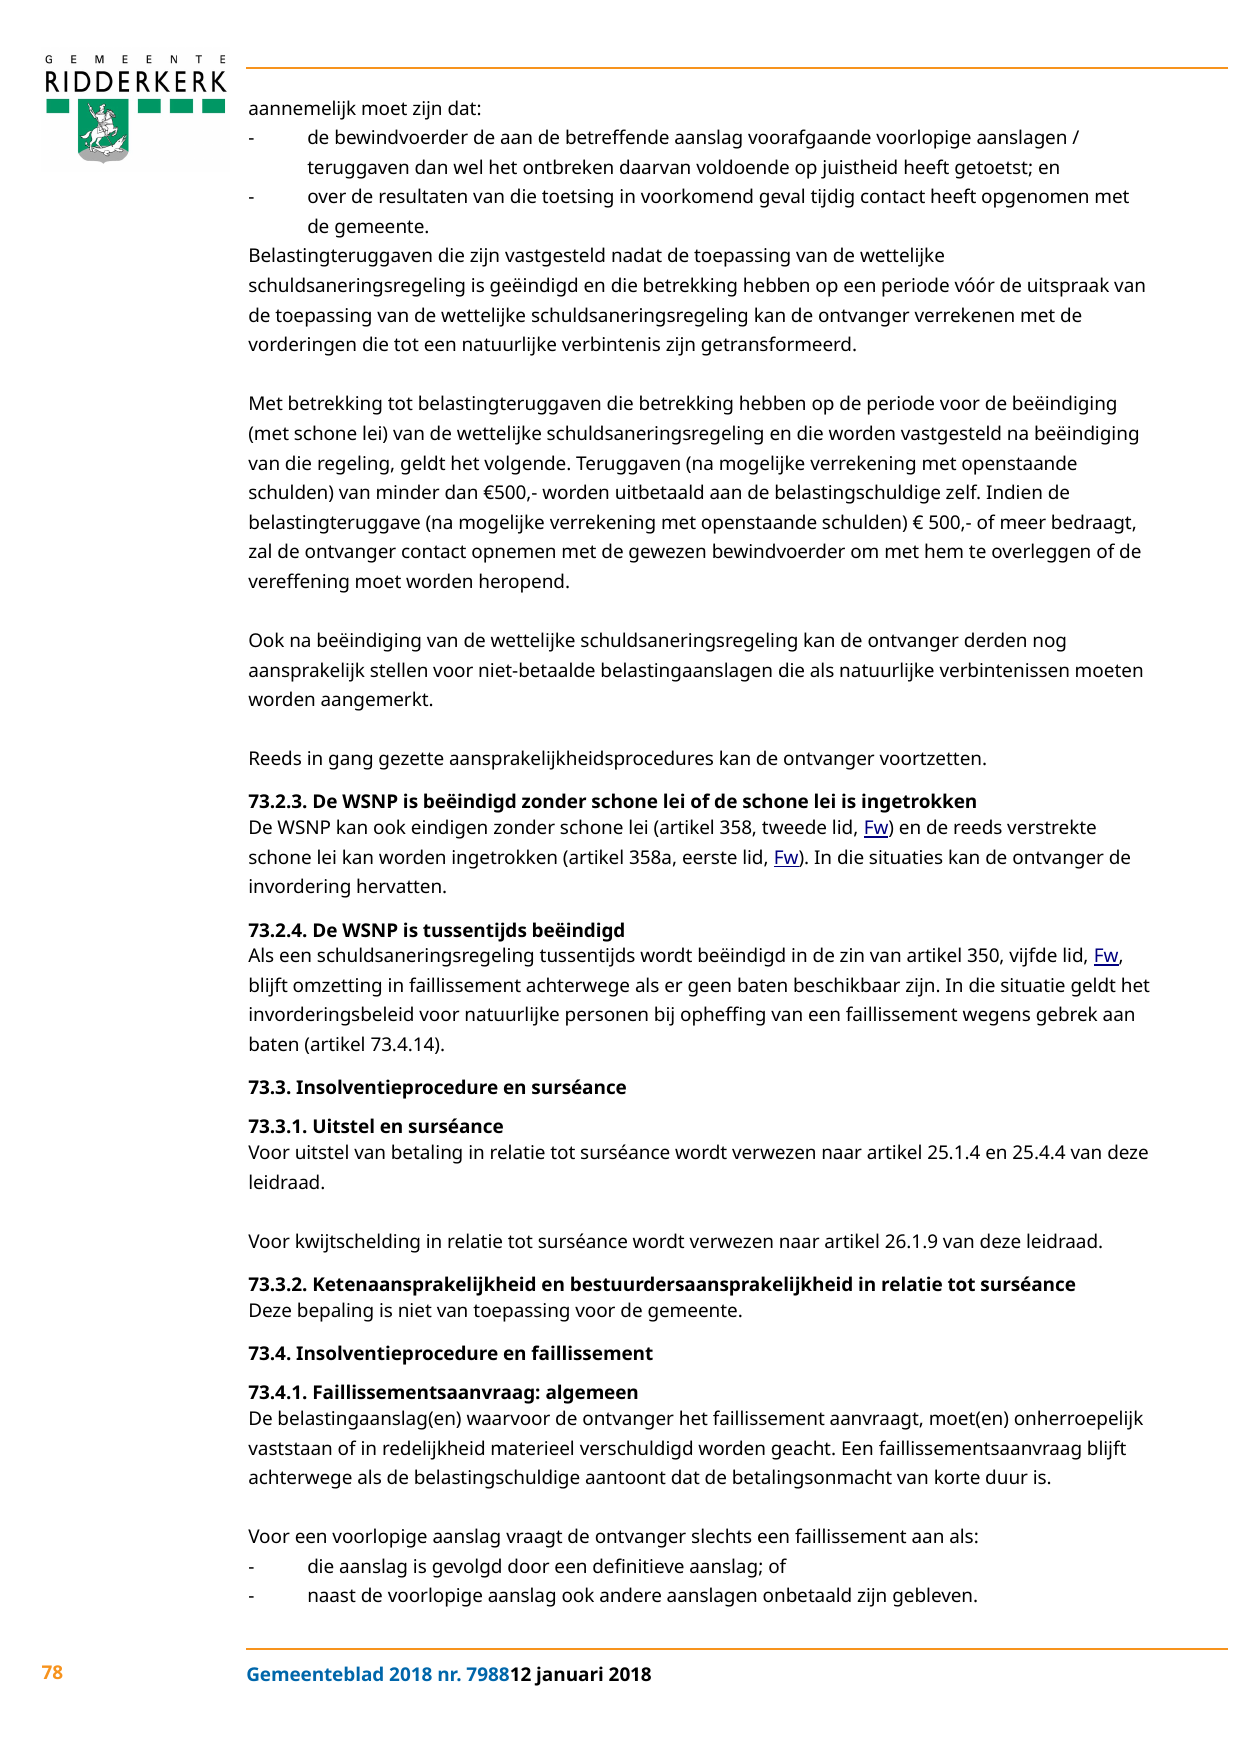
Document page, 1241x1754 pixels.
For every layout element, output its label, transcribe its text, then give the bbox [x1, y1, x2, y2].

text Reeds in gang gezette aansprakelijkheidsprocedures kan de ontvanger voortzetten. [248, 746, 1152, 771]
text Belastingteruggaven die zijn vastgesteld nadat de toepassing van de wettelijke schuldsaneringsregeling is geëindigd en die betrekking hebben op een periode vóór de uitspraak van de toepassing van de wettelijke schuldsaneringsregeling kan de ontvanger verrekenen met de vorderingen die tot een natuurlijke verbintenis zijn getransformeerd. [248, 243, 1152, 357]
text 73.2.3. De WSNP is beëindigd zonder schone lei of de schone lei is ingetrokken [248, 789, 1152, 814]
text 73.2.4. De WSNP is tussentijds beëindigd [248, 917, 1152, 942]
text Voor kwijtschelding in relatie tot surséance wordt verwezen naar artikel 26.1.9 van deze leidraad. [248, 1228, 1152, 1254]
text Voor uitstel van betaling in relatie tot surséance wordt verwezen naar artikel 25.1.4 en 25.4.4 van deze leidraad. [248, 1139, 1152, 1195]
list de bewindvoerder de aan de betreffende aanslag voorafgaande voorlopige aanslagen / teruggaven dan wel het ontbreken daarvan voldoende op juistheid heeft getoetst; en [248, 124, 1152, 180]
picture [41, 47, 231, 172]
text 73.4. Insolventieprocedure en faillissement [248, 1340, 1152, 1366]
text De WSNP kan ook eindigen zonder schone lei (artikel 358, tweede lid, Fw) en de reeds verstrekte schone lei kan worden ingetrokken (artikel 358a, eerste lid, Fw). In die situaties kan de ontvanger de invordering hervatten. [248, 814, 1152, 899]
list over de resultaten van die toetsing in voorkomend geval tijdig contact heeft opgenomen met de gemeente. [248, 183, 1152, 239]
text 73.3.1. Uitstel en surséance [248, 1114, 1152, 1139]
text De belastingaanslag(en) waarvoor de ontvanger het faillissement aanvraagt, moet(en) onherroepelijk vaststaan of in redelijkheid materieel verschuldigd worden geacht. Een faillissementsaanvraag blijft achterwege als de belastingschuldige aantoont dat de betalingsonmacht van korte duur is. [248, 1405, 1152, 1490]
text Deze bepaling is niet van toepassing voor de gemeente. [248, 1297, 1152, 1323]
text Ook na beëindiging van de wettelijke schuldsaneringsregeling kan de ontvanger derden nog aansprakelijk stellen voor niet-betaalde belastingaanslagen die als natuurlijke verbintenissen moeten worden aangemerkt. [248, 627, 1152, 712]
text Als een schuldsaneringsregeling tussentijds wordt beëindigd in de zin van artikel 350, vijfde lid, Fw, blijft omzetting in faillissement achterwege als er geen baten beschikbaar zijn. In die situatie geldt het invorderingsbeleid voor natuurlijke personen bij opheffing van een faillissement wegens gebrek aan baten (artikel 73.4.14). [248, 942, 1152, 1057]
text 73.3. Insolventieprocedure en surséance [248, 1074, 1152, 1100]
list die aanslag is gevolgd door een definitieve aanslag; of [248, 1553, 1152, 1579]
text Voor een voorlopige aanslag vraagt de ontvanger slechts een faillissement aan als: [248, 1523, 1152, 1549]
text Met betrekking tot belastingteruggaven die betrekking hebben op de periode voor de beëindiging (met schone lei) van de wettelijke schuldsaneringsregeling en die worden vastgesteld na beëindiging van die regeling, geldt het volgende. Teruggaven (na mogelijke verrekening met openstaande schulden) van minder dan €500,- worden uitbetaald aan de belastingschuldige zelf. Indien de belastingteruggave (na mogelijke verrekening met openstaande schulden) € 500,- of meer bedraagt, zal de ontvanger contact opnemen met de gewezen bewindvoerder om met hem te overleggen of de vereffening moet worden heropend. [248, 391, 1152, 594]
text aannemelijk moet zijn dat: [248, 95, 1152, 121]
list naast de voorlopige aanslag ook andere aanslagen onbetaald zijn gebleven. [248, 1583, 1152, 1608]
text 73.3.2. Ketenaansprakelijkheid en bestuurdersaansprakelijkheid in relatie tot surséance [248, 1271, 1152, 1297]
text 73.4.1. Faillissementsaanvraag: algemeen [248, 1379, 1152, 1405]
